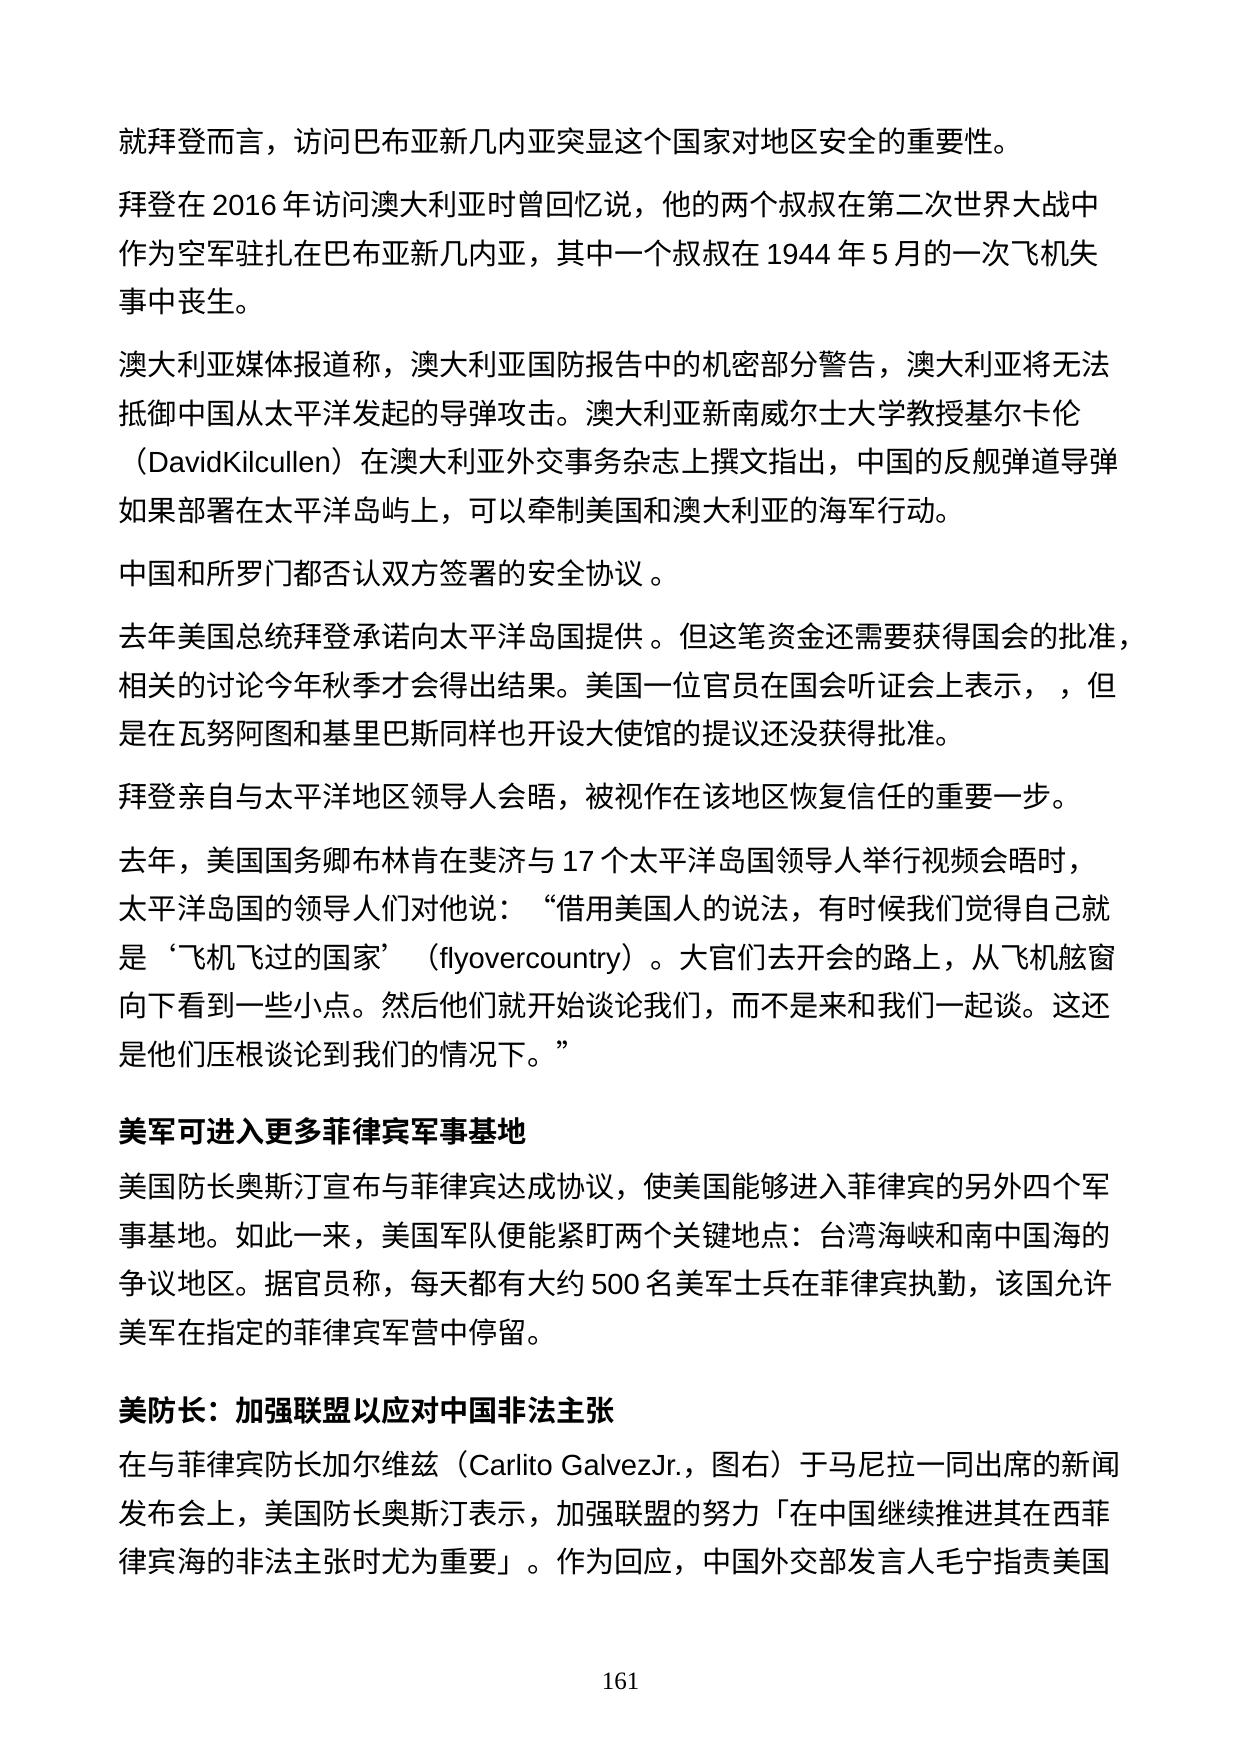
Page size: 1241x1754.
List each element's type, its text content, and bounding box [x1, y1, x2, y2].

text 拜登亲自与太平洋地区领导人会晤，被视作在该地区恢复信任的重要一步。 [118, 774, 1122, 816]
text 中国和所罗门都否认双方签署的安全协议 。 [118, 551, 1122, 593]
subtitle 美军可进入更多菲律宾军事基地 [118, 1109, 1122, 1151]
text 在与菲律宾防长加尔维兹（Carlito GalvezJr.，图右）于马尼拉一同出席的新闻发布会上，美国防长奥斯汀表示，加强联盟的努力「在中国继续推进其在西菲律宾海的非法主张时尤为重要」。作为回应，中国外交部发言人毛宁指责美国 [118, 1442, 1122, 1581]
text 拜登在2016年访问澳大利亚时曾回忆说，他的两个叔叔在第二次世界大战中作为空军驻扎在巴布亚新几内亚，其中一个叔叔在1944年5月的一次飞机失事中丧生。 [118, 182, 1122, 321]
text 就拜登而言，访问巴布亚新几内亚突显这个国家对地区安全的重要性。 [118, 118, 1122, 161]
text 去年，美国国务卿布林肯在斐济与17个太平洋岛国领导人举行视频会晤时，太平洋岛国的领导人们对他说：“借用美国人的说法，有时候我们觉得自己就是‘飞机飞过的国家’（flyovercountry）。大官们去开会的路上，从飞机舷窗向下看到一些小点。然后他们就开始谈论我们，而不是来和我们一起谈。这还是他们压根谈论到我们的情况下。” [118, 837, 1122, 1073]
text 去年美国总统拜登承诺向太平洋岛国提供 。但这笔资金还需要获得国会的批准，相关的讨论今年秋季才会得出结果。美国一位官员在国会听证会上表示， ，但是在瓦努阿图和基里巴斯同样也开设大使馆的提议还没获得批准。 [118, 614, 1122, 753]
text 美国防长奥斯汀宣布与菲律宾达成协议，使美国能够进入菲律宾的另外四个军事基地。如此一来，美国军队便能紧盯两个关键地点：台湾海峡和南中国海的争议地区。据官员称，每天都有大约500名美军士兵在菲律宾执勤，该国允许美军在指定的菲律宾军营中停留。 [118, 1164, 1122, 1352]
subtitle 美防长：加强联盟以应对中国非法主张 [118, 1387, 1122, 1429]
text 澳大利亚媒体报道称，澳大利亚国防报告中的机密部分警告，澳大利亚将无法抵御中国从太平洋发起的导弹攻击。澳大利亚新南威尔士大学教授基尔卡伦（DavidKilcullen）在澳大利亚外交事务杂志上撰文指出，中国的反舰弹道导弹如果部署在太平洋岛屿上，可以牵制美国和澳大利亚的海军行动。 [118, 342, 1122, 530]
